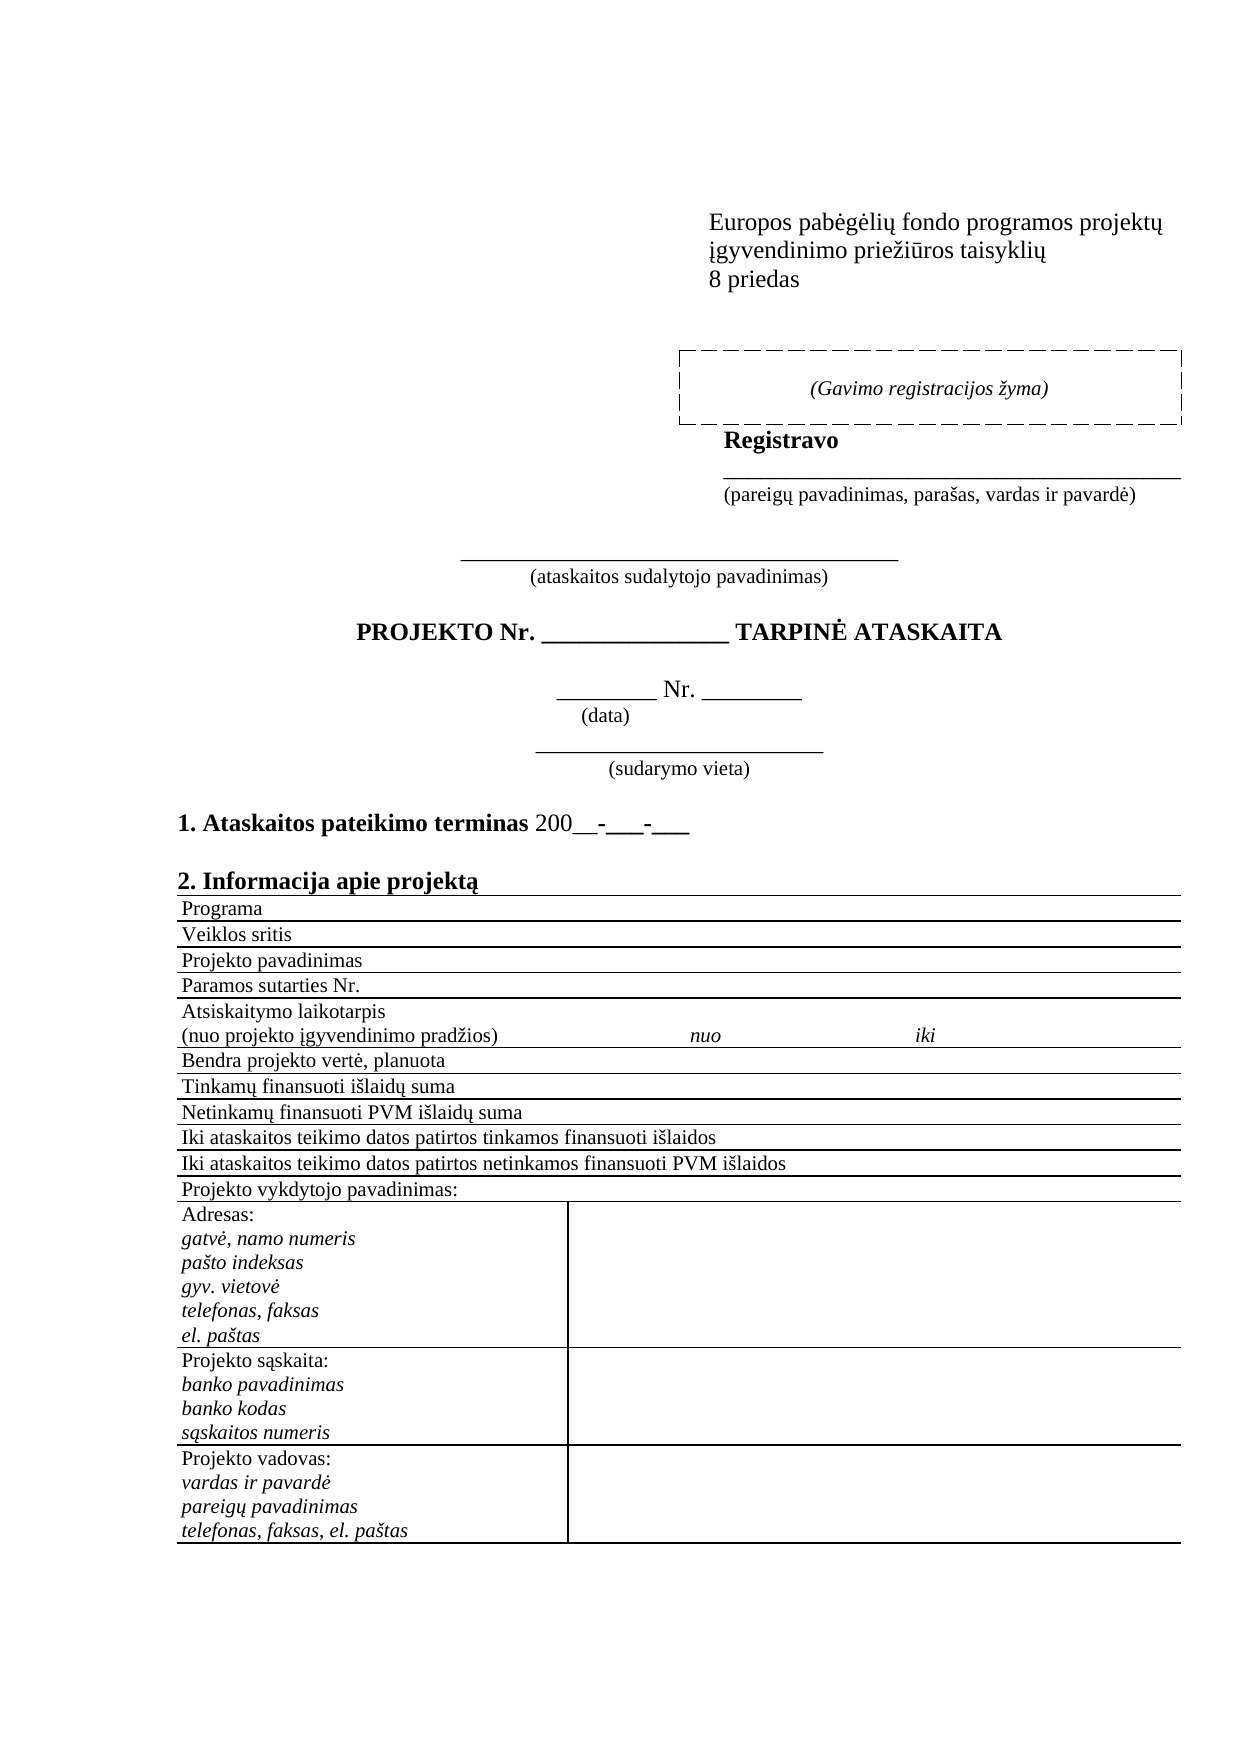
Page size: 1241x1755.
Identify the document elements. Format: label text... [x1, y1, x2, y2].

table_cell Projekto pavadinimas [177, 948, 1181, 972]
text įgyvendinimo priežiūros taisyklių [177, 235, 1181, 264]
text (ataskaitos sudalytojo pavadinimas) [177, 564, 1181, 588]
table_header Programa [177, 896, 1181, 920]
table_cell [569, 1202, 1181, 1347]
text Registravo [649, 425, 1181, 453]
table_header (Gavimo registracijos žyma) [679, 350, 1181, 424]
table_cell [569, 1348, 1181, 1444]
text (pareigų pavadinimas, parašas, vardas ir pavardė) [649, 482, 1181, 506]
text (sudarymo vieta) [177, 756, 1181, 780]
table_cell Paramos sutarties Nr. [177, 973, 1181, 997]
table_cell Projekto vadovas: vardas ir pavardė pareigų pavadinimas telefonas, faksas, el. paštas [177, 1446, 567, 1542]
text ___________________________________ [177, 535, 1181, 564]
text PROJEKTO Nr. _______________ TARPINĖ ATASKAITA [177, 617, 1181, 645]
table_cell Atsiskaitymo laikotarpis (nuo projekto įgyvendinimo pradžios) nuo iki [177, 999, 1181, 1047]
table_cell Projekto vykdytojo pavadinimas: [177, 1177, 1181, 1201]
table_cell Tinkamų finansuoti išlaidų suma [177, 1074, 1181, 1098]
text (data) [177, 703, 1181, 727]
text Europos pabėgėlių fondo programos projektų [177, 207, 1181, 235]
text 2. Informacija apie projektą [177, 866, 1181, 895]
table_cell Adresas: gatvė, namo numeris pašto indeksas gyv. vietovė telefonas, faksas el. paštas [177, 1202, 567, 1347]
table_cell Iki ataskaitos teikimo datos patirtos tinkamos finansuoti išlaidos [177, 1125, 1181, 1149]
table_cell Bendra projekto vertė, planuota [177, 1048, 1181, 1072]
table_cell Netinkamų finansuoti PVM išlaidų suma [177, 1100, 1181, 1124]
table_cell Veiklos sritis [177, 922, 1181, 946]
table_cell Iki ataskaitos teikimo datos patirtos netinkamos finansuoti PVM išlaidos [177, 1151, 1181, 1175]
table_cell Projekto sąskaita: banko pavadinimas banko kodas sąskaitos numeris [177, 1348, 567, 1444]
table_cell [569, 1446, 1181, 1542]
text 8 priedas [177, 264, 1181, 293]
table_header [178, 350, 679, 424]
text 1. Ataskaitos pateikimo terminas 200__-___-___ [177, 808, 1181, 837]
text ________ Nr. ________ [177, 674, 1181, 703]
text _______________________ [177, 727, 1181, 756]
